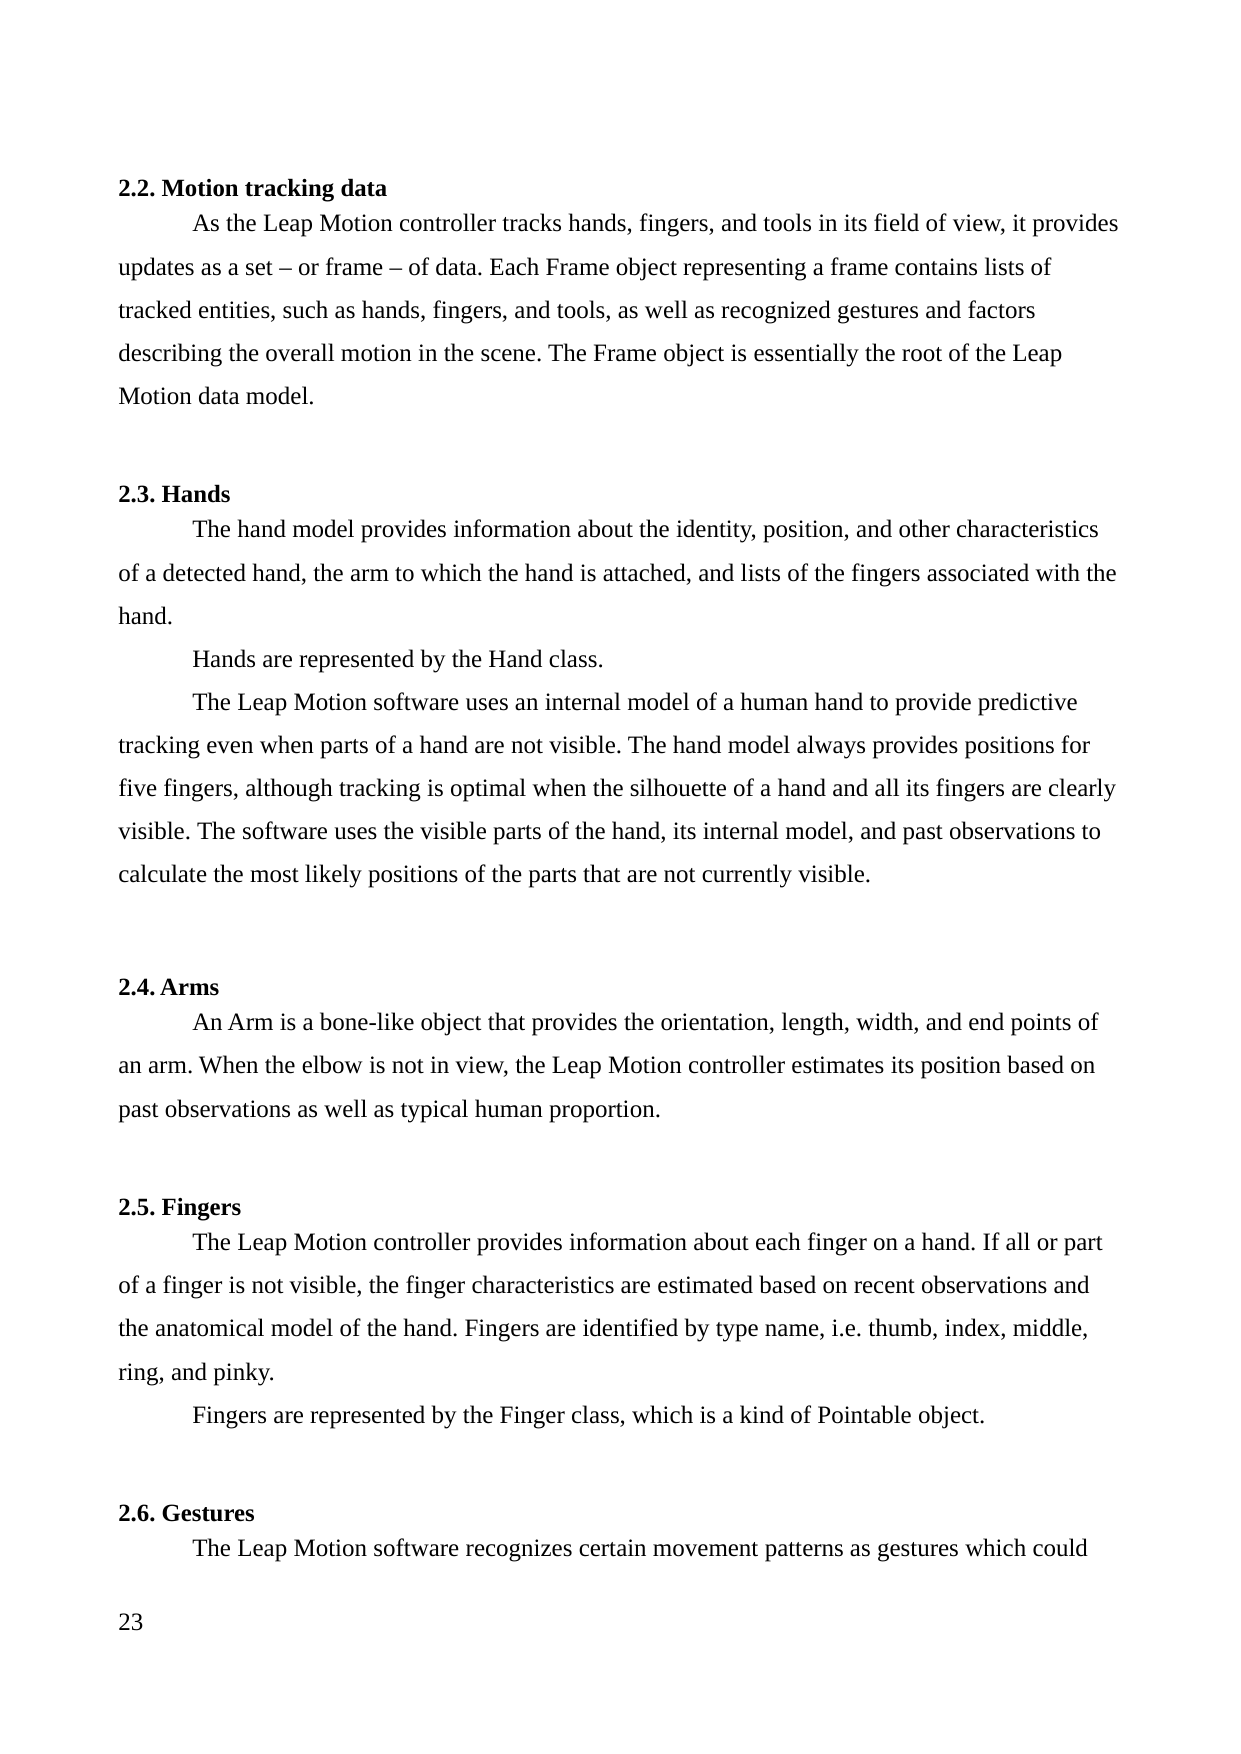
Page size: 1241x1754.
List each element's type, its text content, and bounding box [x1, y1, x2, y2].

text Hands are represented by the Hand class. [118, 644, 1122, 673]
text Fingers are represented by the Finger class, which is a kind of Pointable object. [118, 1400, 1122, 1428]
text The Leap Motion software recognizes certain movement patterns as gestures which could [118, 1533, 1122, 1562]
subtitle 2.3. Hands [118, 480, 1122, 508]
text As the Leap Motion controller tracks hands, fingers, and tools in its field of view, it provides updates as a set – or frame – of data. Each Frame object representing a frame contains lists of tracked entities, such as hands, fingers, and tools, as well as recognized gestures and factors describing the overall motion in the scene. The Frame object is essentially the root of the Leap Motion data model. [118, 208, 1122, 410]
subtitle 2.5. Fingers [118, 1192, 1122, 1221]
text The hand model provides information about the identity, position, and other characteristics of a detected hand, the arm to which the hand is attached, and lists of the fingers associated with the hand. [118, 514, 1122, 629]
subtitle 2.2. Motion tracking data [118, 174, 1122, 202]
subtitle 2.6. Gestures [118, 1498, 1122, 1527]
text The Leap Motion controller provides information about each finger on a hand. If all or part of a finger is not visible, the finger characteristics are estimated based on recent observations and the anatomical model of the hand. Fingers are identified by type name, i.e. thumb, index, middle, ring, and pinky. [118, 1227, 1122, 1385]
subtitle 2.4. Arms [118, 973, 1122, 1001]
text The Leap Motion software uses an internal model of a human hand to provide predictive tracking even when parts of a hand are not visible. The hand model always provides positions for five fingers, although tracking is optimal when the silhouette of a hand and all its fingers are clearly visible. The software uses the visible parts of the hand, its internal model, and past observations to calculate the most likely positions of the parts that are not currently visible. [118, 687, 1122, 888]
text An Arm is a bone-like object that provides the orientation, length, width, and end points of an arm. When the elbow is not in view, the Leap Motion controller estimates its position based on past observations as well as typical human proportion. [118, 1007, 1122, 1122]
